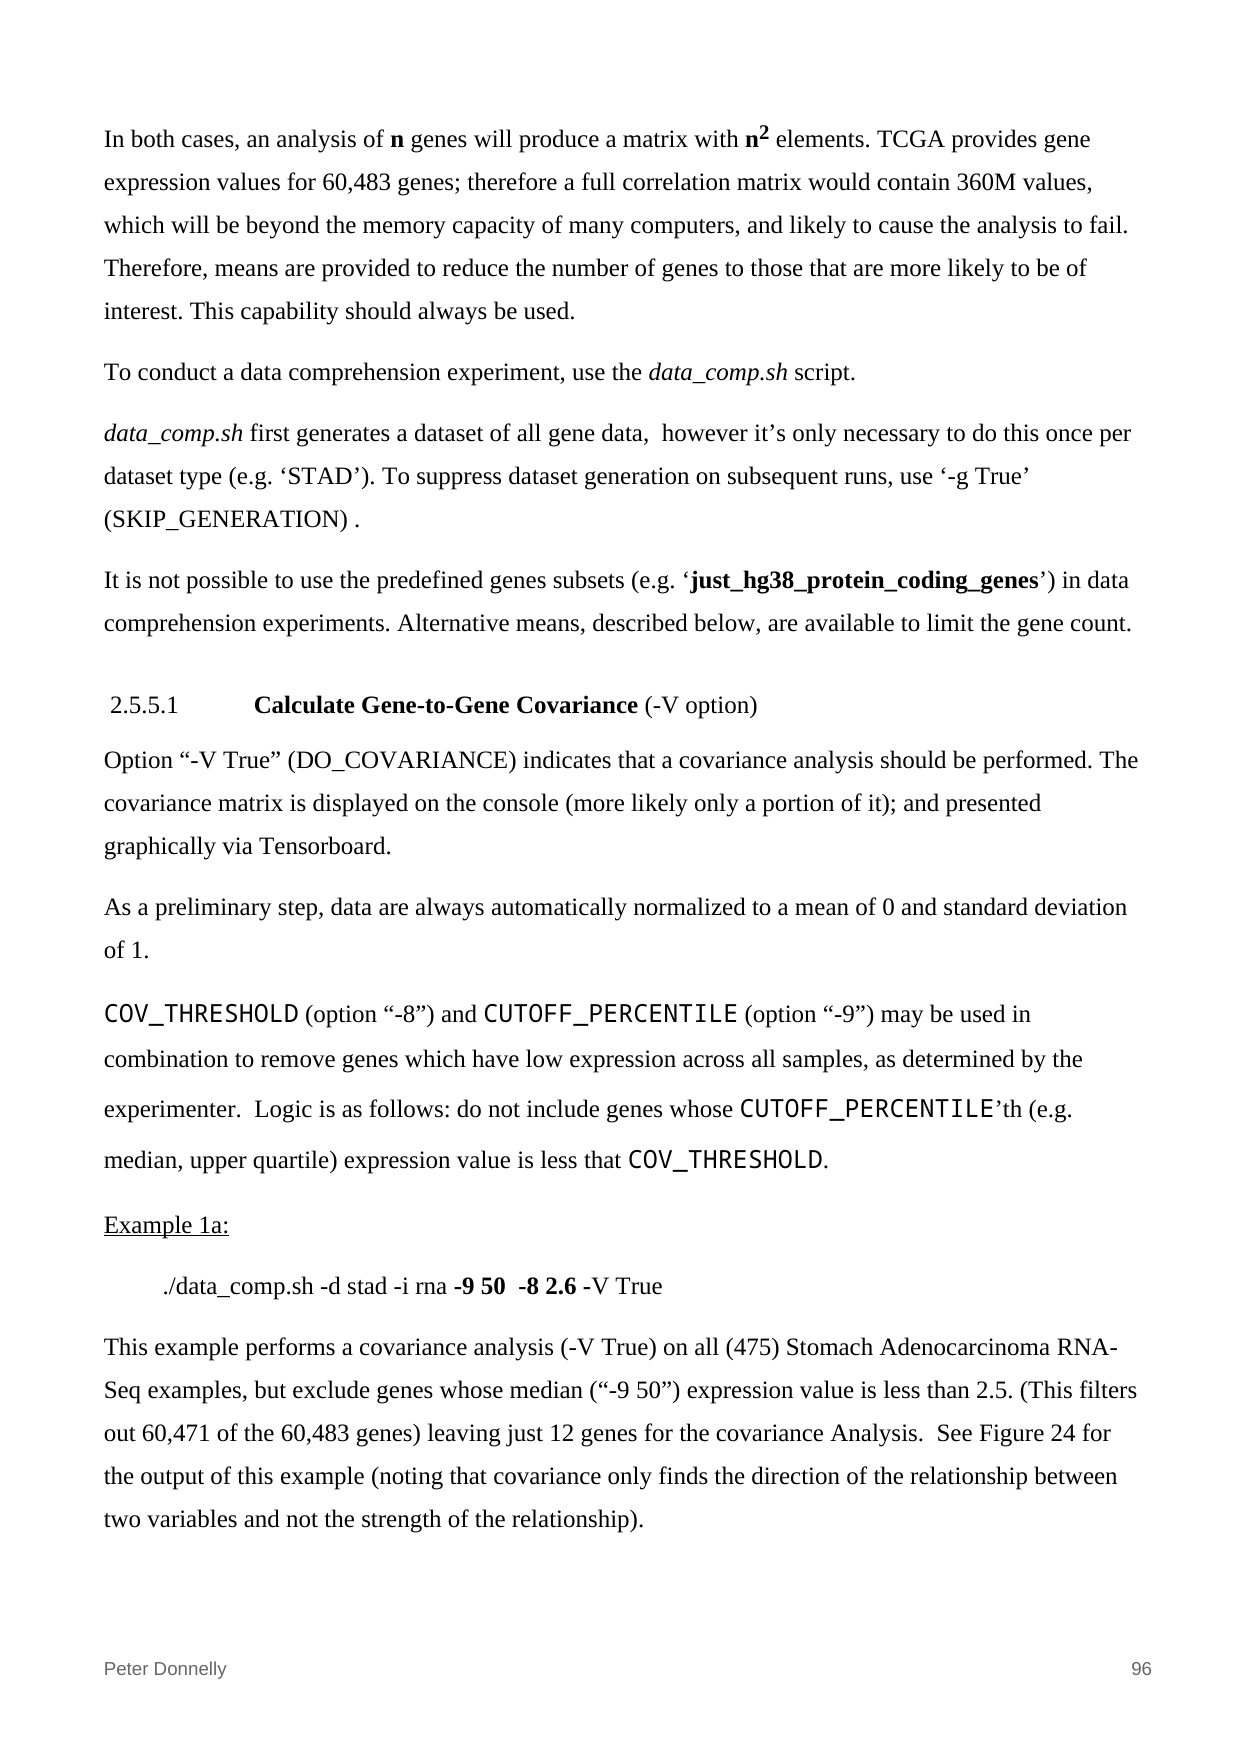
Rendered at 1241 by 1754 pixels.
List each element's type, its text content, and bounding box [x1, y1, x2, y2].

text In both cases, an analysis of n genes will produce a matrix with n2 elements. TCGA provides gene expression values for 60,483 genes; therefore a full correlation matrix would contain 360M values, which will be beyond the memory capacity of many computers, and likely to cause the analysis to fail. Therefore, means are provided to reduce the number of genes to those that are more likely to be of interest. This capability should always be used. [103, 120, 1146, 325]
text This example performs a covariance analysis (-V True) on all (475) Stomach Adenocarcinoma RNA-Seq examples, but exclude genes whose median (“-9 50”) expression value is less than 2.5. (This filters out 60,471 of the 60,483 genes) leaving just 12 genes for the covariance Analysis. See Figure 24 for the output of this example (noting that covariance only finds the direction of the relationship between two variables and not the strength of the relationship). [103, 1332, 1146, 1533]
text Option “-V True” (DO_COVARIANCE) indicates that a covariance analysis should be performed. The covariance matrix is displayed on the console (more likely only a portion of it); and presented graphically via Tensorboard. [103, 745, 1146, 860]
text As a preliminary step, data are always automatically normalized to a mean of 0 and standard deviation of 1. [103, 892, 1146, 964]
text Example 1a: [103, 1210, 1146, 1239]
text ./data_comp.sh -d stad -i rna -9 50 -8 2.6 -V True [162, 1271, 1146, 1299]
text It is not possible to use the predefined genes subsets (e.g. ‘just_hg38_protein_coding_genes’) in data comprehension experiments. Alternative means, described below, are available to limit the gene count. [103, 565, 1146, 637]
text COV_THRESHOLD (option “-8”) and CUTOFF_PERCENTILE (option “-9”) may be used in combination to remove genes which have low expression across all samples, as determined by the experimenter. Logic is as follows: do not include genes whose CUTOFF_PERCENTILE’th (e.g. median, upper quartile) expression value is less that COV_THRESHOLD. [103, 996, 1146, 1175]
subtitle Calculate Gene-to-Gene Covariance (-V option) [103, 690, 1146, 718]
text To conduct a data comprehension experiment, use the data_comp.sh script. [103, 357, 1146, 386]
text data_comp.sh first generates a dataset of all gene data, however it’s only necessary to do this once per dataset type (e.g. ‘STAD’). To suppress dataset generation on subsequent runs, use ‘-g True’ (SKIP_GENERATION) . [103, 418, 1146, 533]
